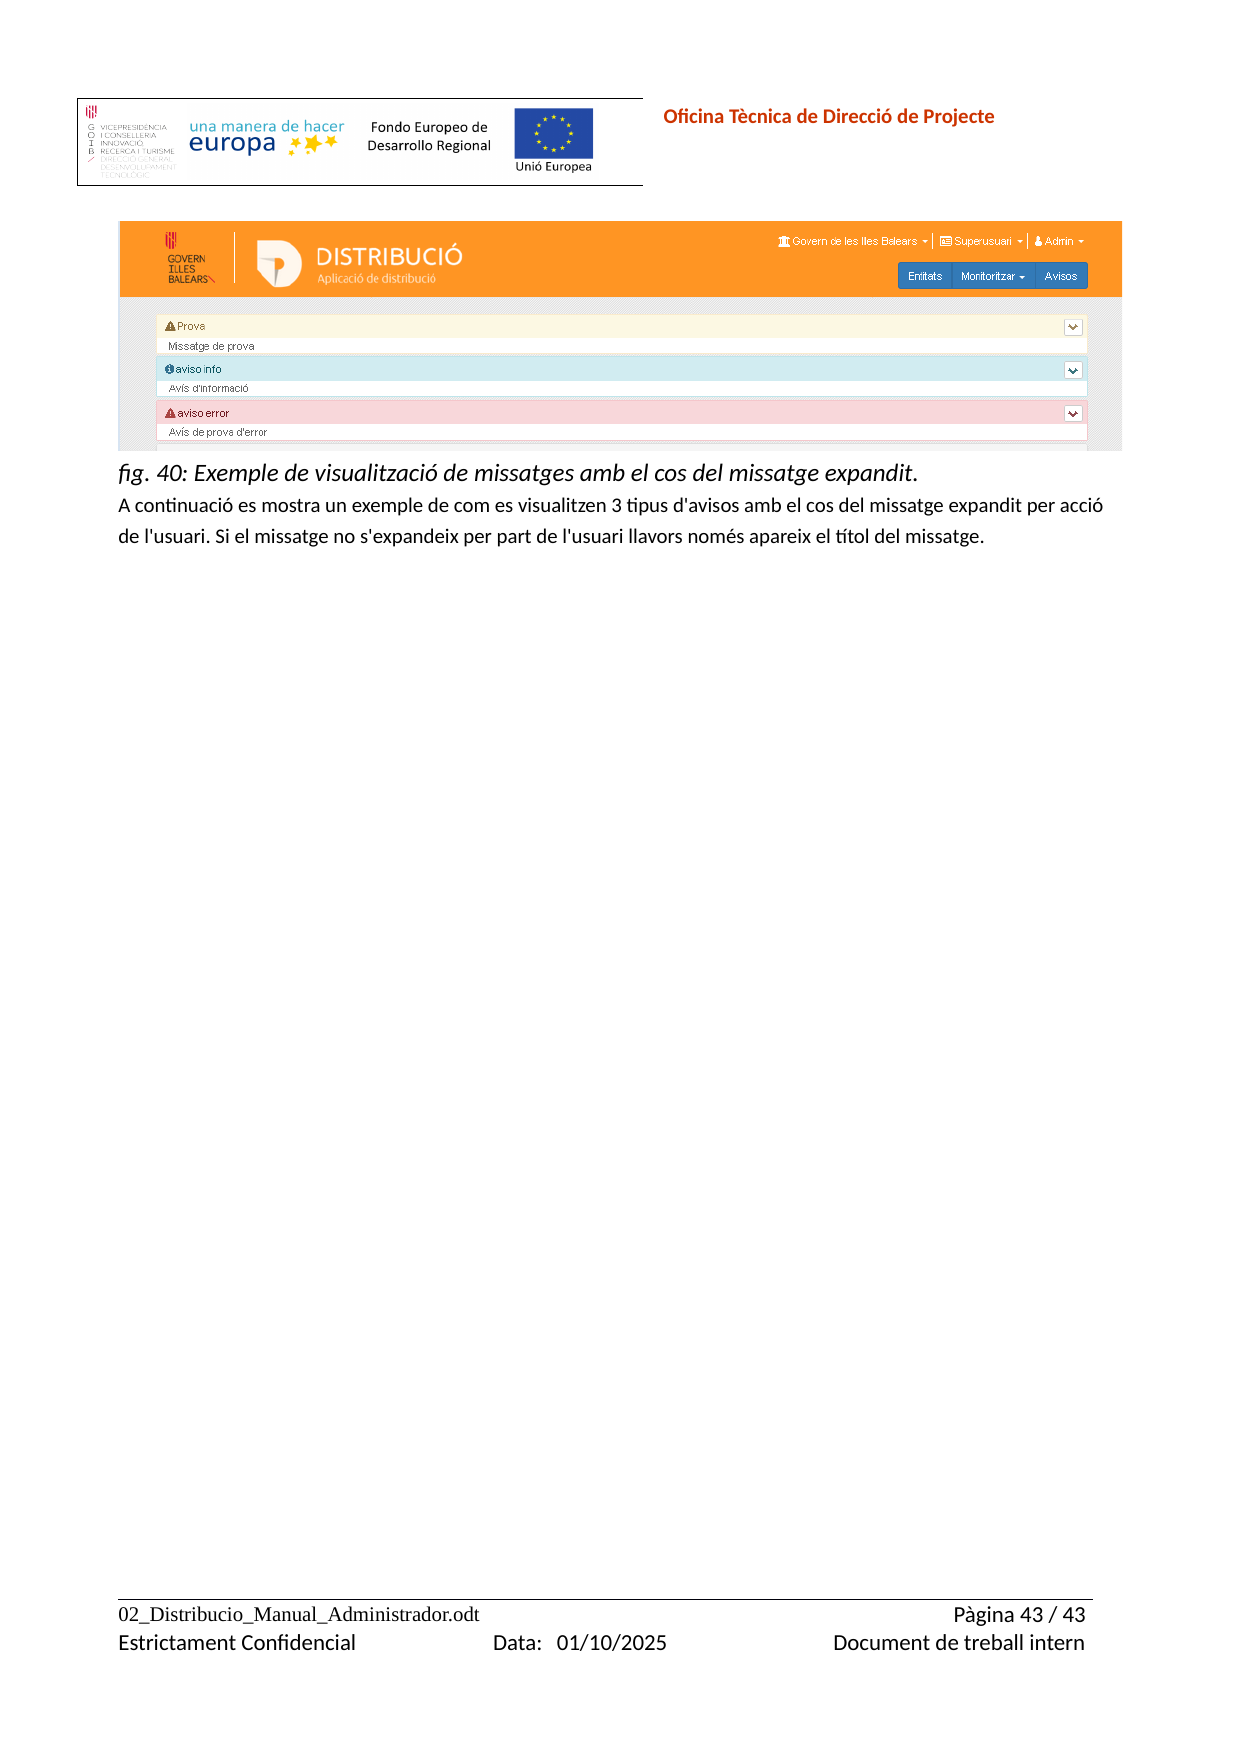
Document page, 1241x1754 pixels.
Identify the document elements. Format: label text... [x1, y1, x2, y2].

text A continuació es mostra un exemple de com es visualitzen 3 tipus d'avisos amb el cos del missatge expandit per acció de l'usuari. Si el missatge no s'expandeix per part de l'usuari llavors només apareix el títol del missatge. [118, 487, 1122, 548]
picture [82, 103, 181, 180]
text [118, 209, 1122, 221]
picture [118, 221, 1123, 451]
picture [187, 103, 599, 180]
text fig. 40: Exemple de visualització de missatges amb el cos del missatge expandit. [118, 451, 1122, 487]
